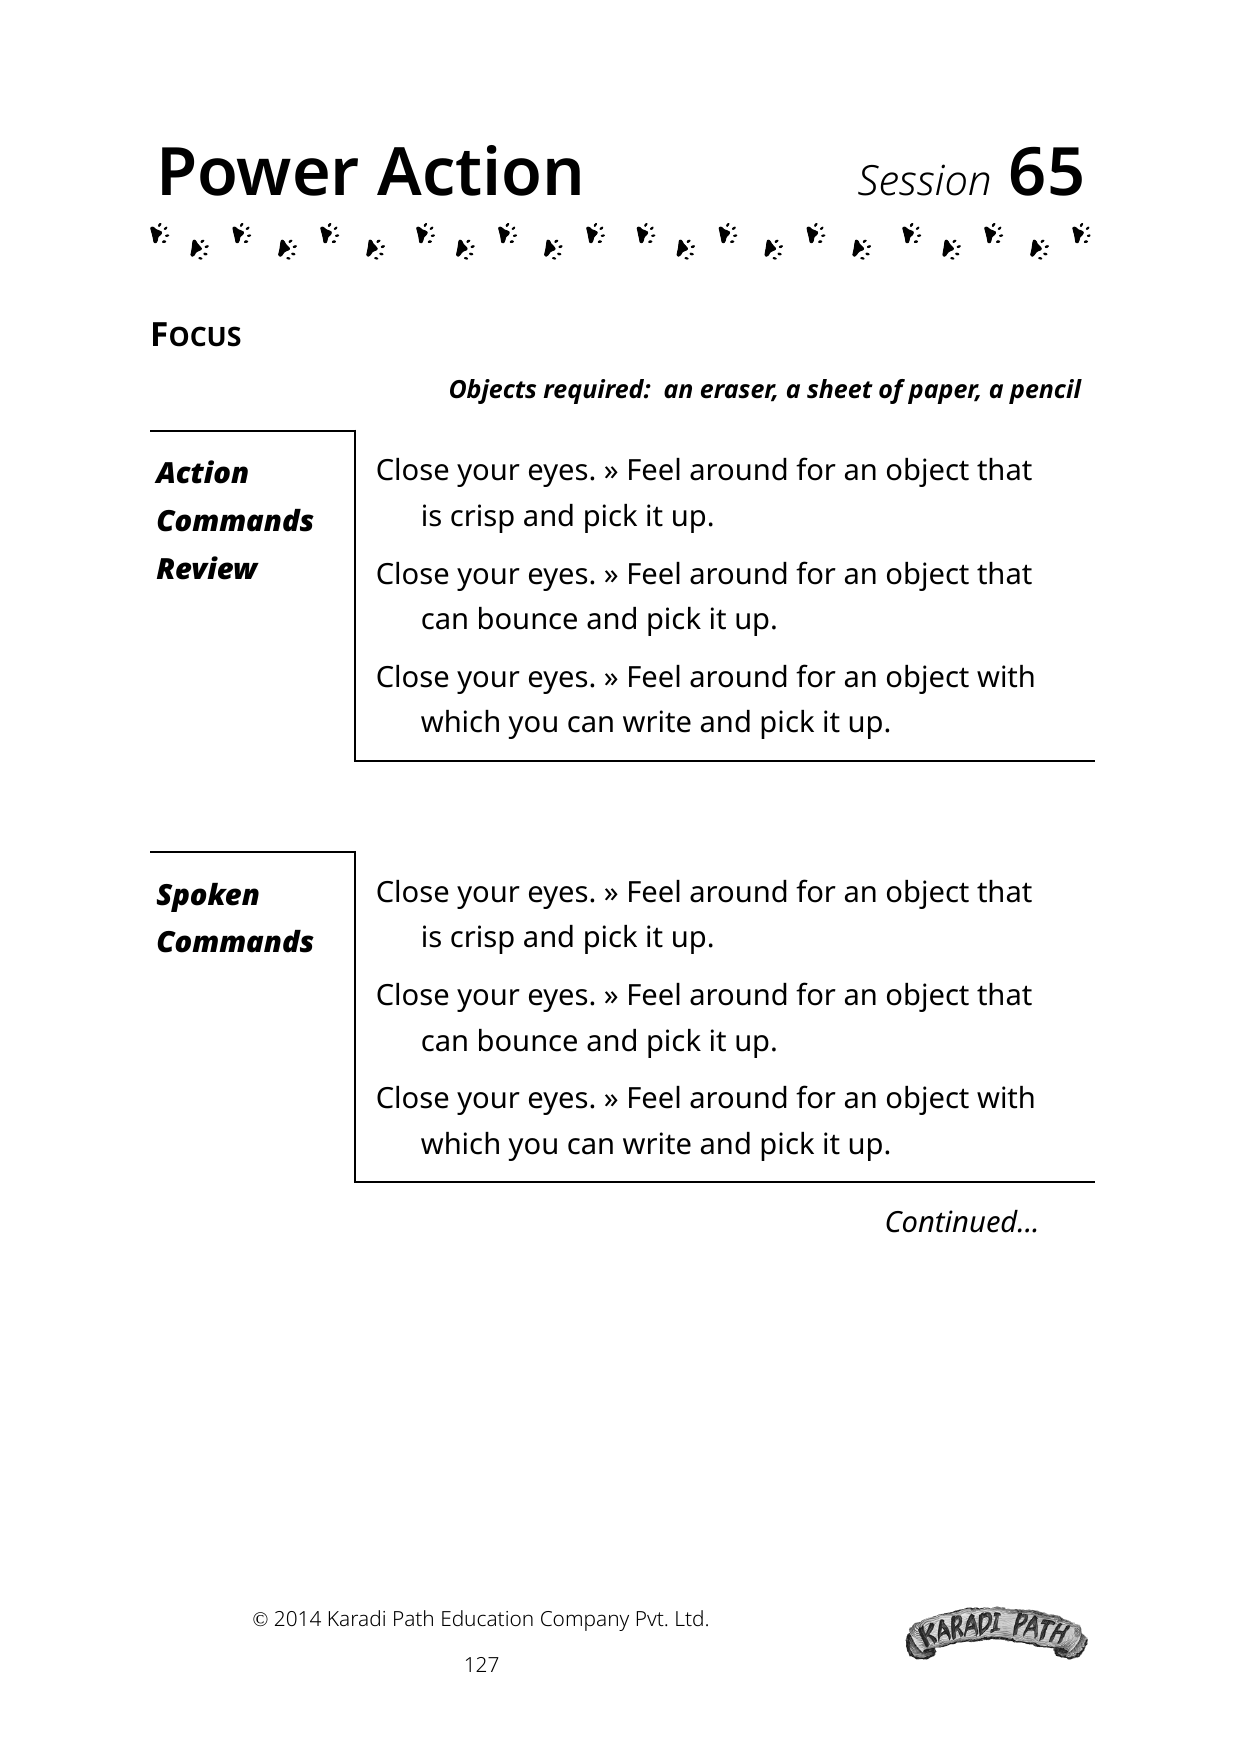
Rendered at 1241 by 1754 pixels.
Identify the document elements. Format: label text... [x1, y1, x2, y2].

table_header [150, 265, 809, 288]
table_cell [355, 762, 1095, 851]
table_cell [150, 1181, 355, 1272]
table_cell Continued... [355, 1183, 1095, 1272]
picture [150, 223, 1091, 265]
table_cell Spoken Commands [150, 853, 354, 1181]
table_header Session 65 [809, 119, 1091, 223]
subtitle Focus [150, 311, 1091, 356]
table_cell Close your eyes. » Feel around for an object that is crisp and pick it up. Close your eyes. » Feel around for an object that can bounce and pick it up. Close your eyes. » Feel around for an object with which you can write and pick it up. [356, 851, 1095, 1181]
table_cell [150, 760, 355, 851]
table_header Action Commands Review [150, 432, 354, 759]
picture [903, 1604, 1091, 1663]
text Objects required: an eraser, a sheet of paper, a pencil [150, 371, 1091, 406]
table_header [809, 265, 1091, 288]
table_header Close your eyes. » Feel around for an object that is crisp and pick it up. Close your eyes. » Feel around for an object that can bounce and pick it up. Close your eyes. » Feel around for an object with which you can write and pick it up. [356, 430, 1095, 759]
table_header Power Action [150, 119, 809, 223]
